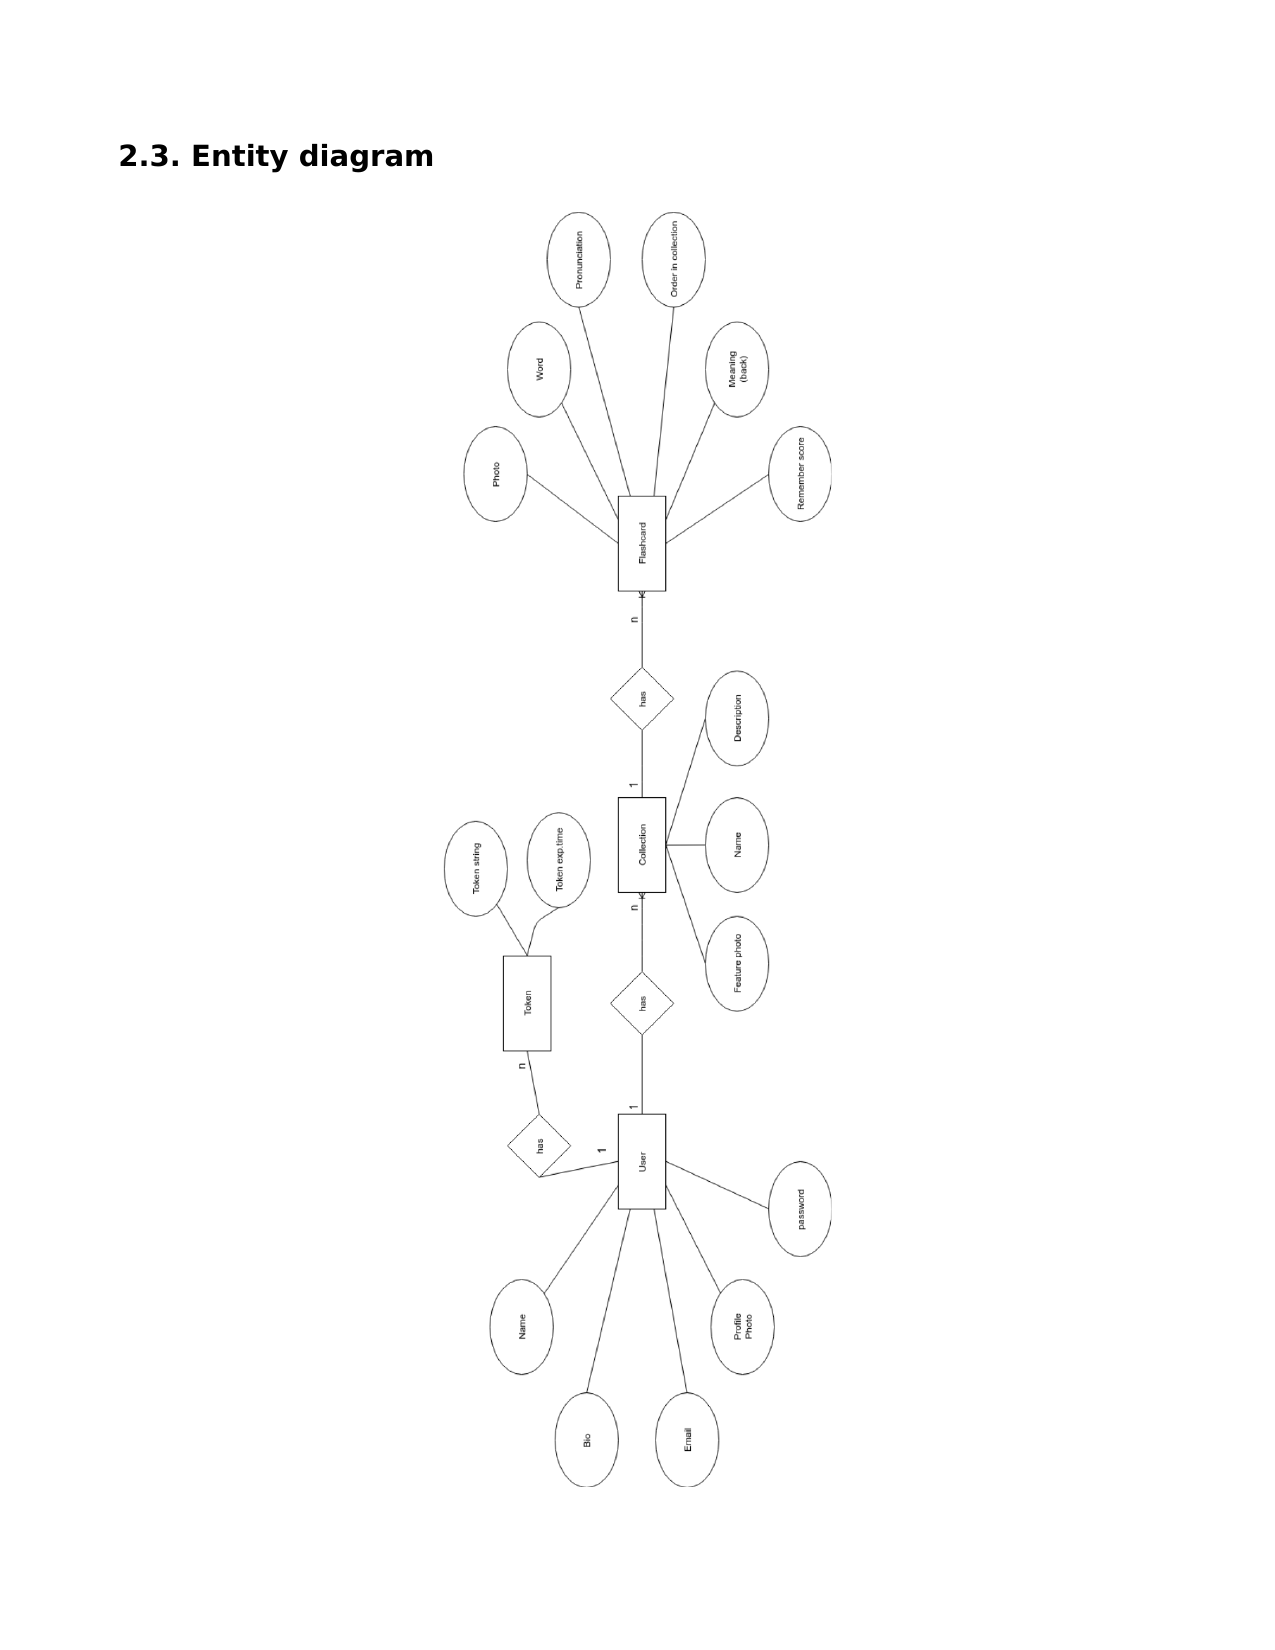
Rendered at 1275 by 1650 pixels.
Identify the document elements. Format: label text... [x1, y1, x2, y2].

subtitle 2.3. Entity diagram [118, 139, 1157, 173]
picture [444, 213, 832, 1486]
